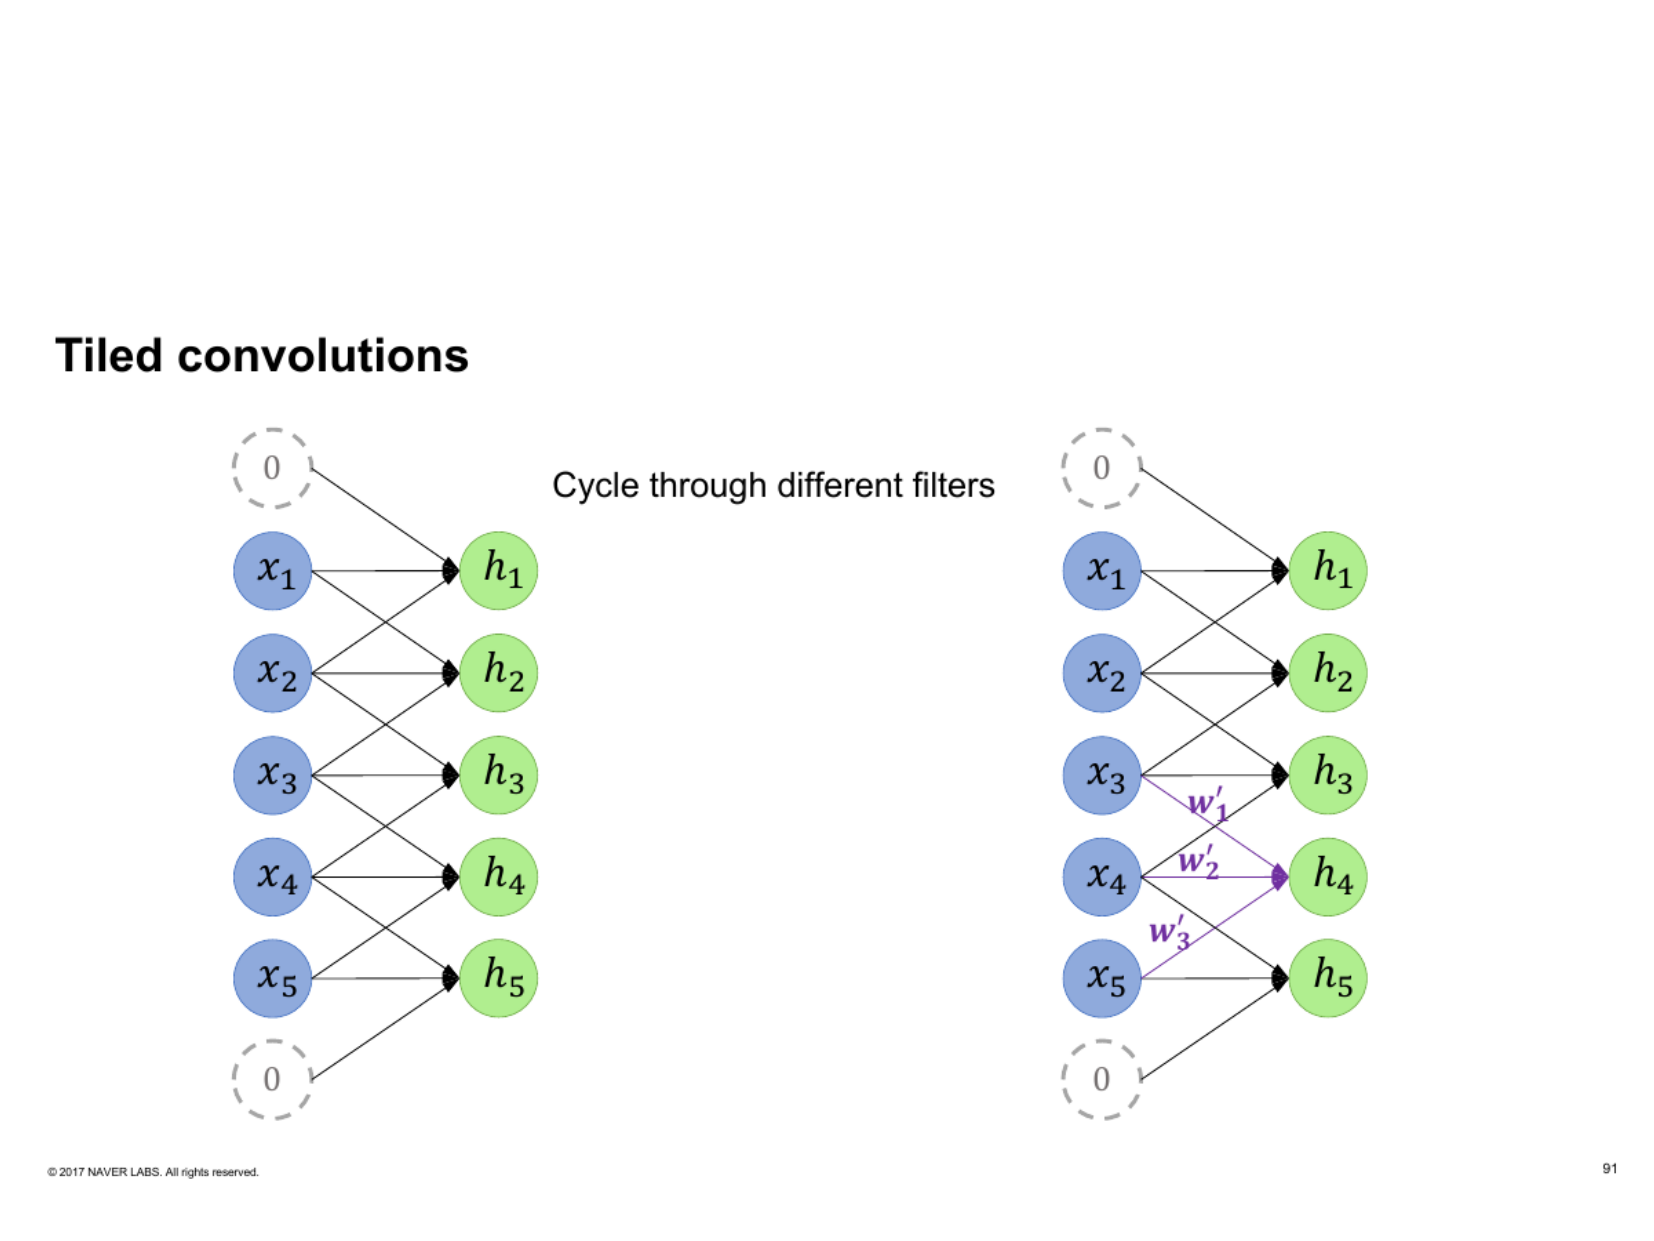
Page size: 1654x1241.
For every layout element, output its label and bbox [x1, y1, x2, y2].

picture [2, 290, 1654, 1219]
